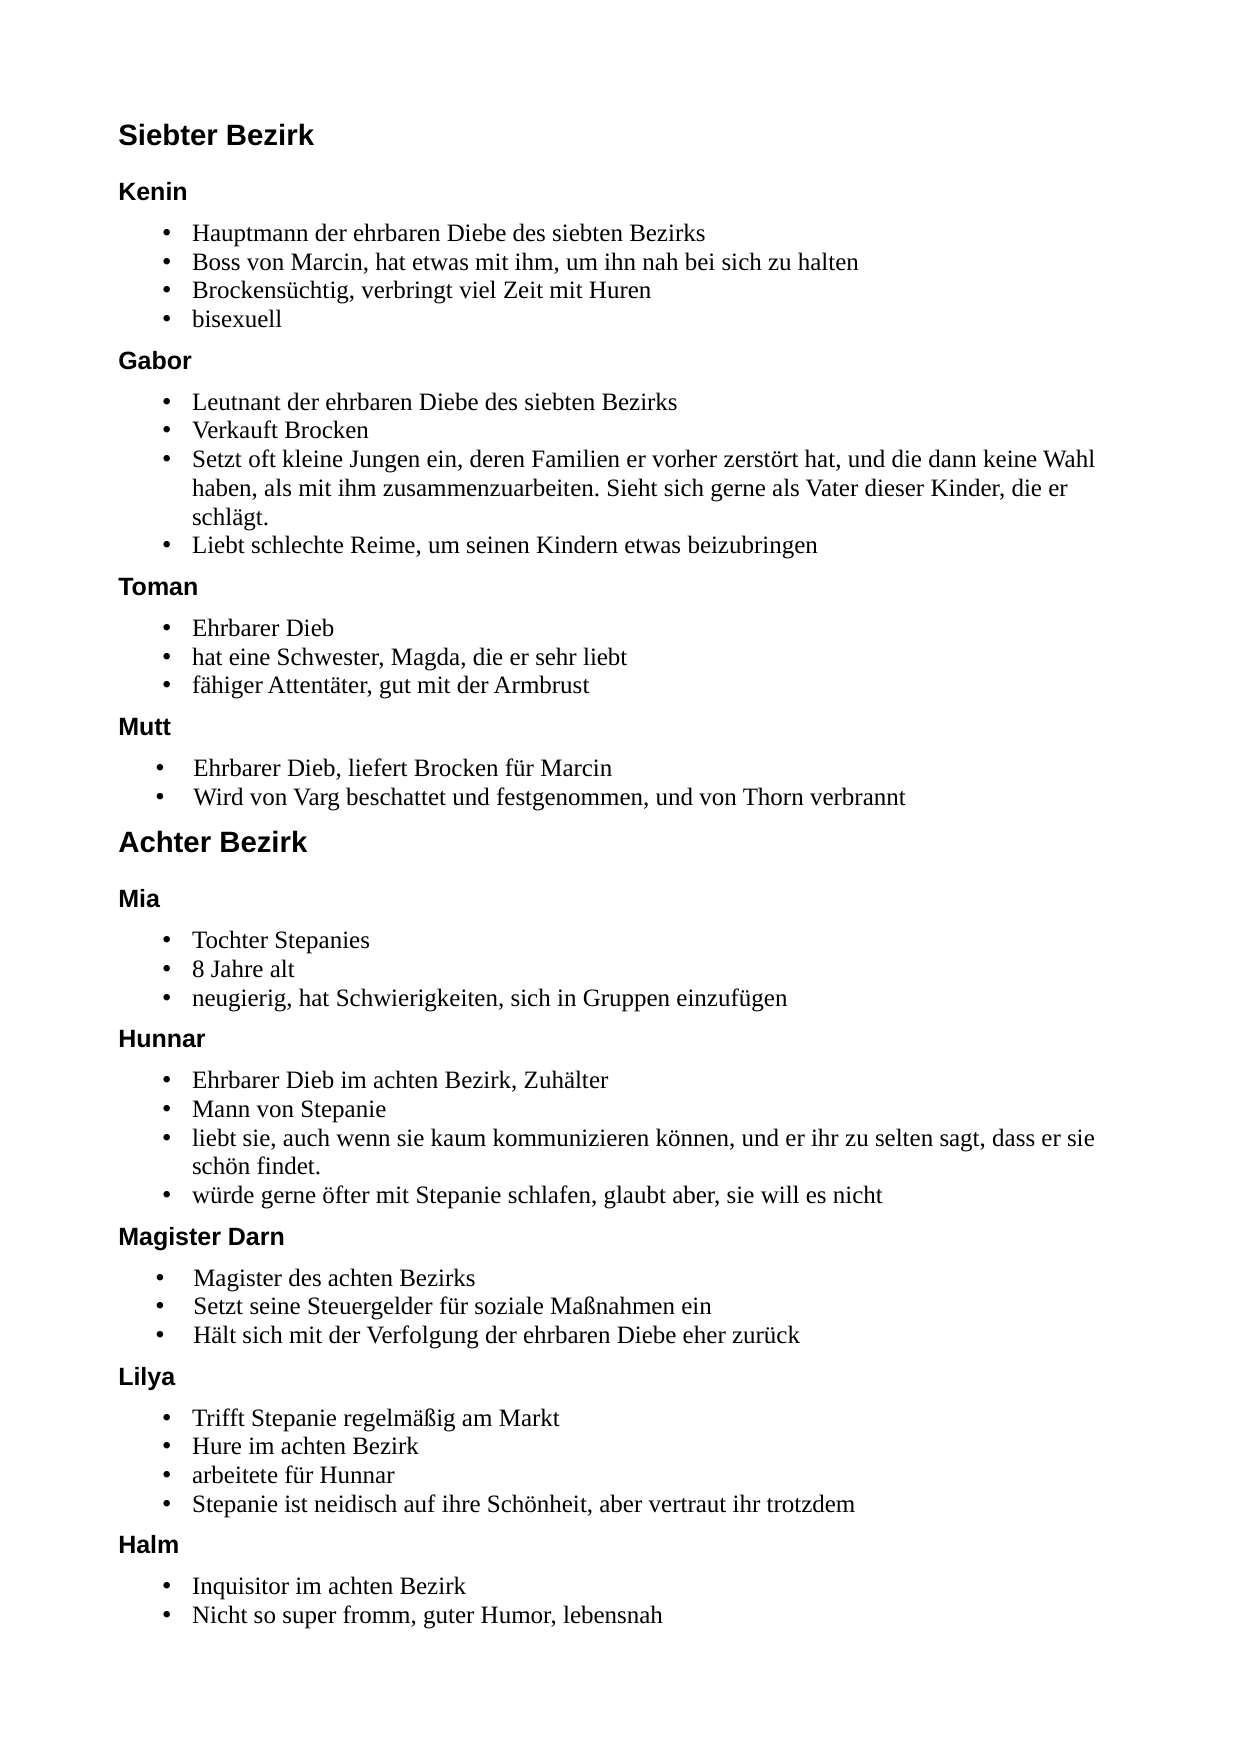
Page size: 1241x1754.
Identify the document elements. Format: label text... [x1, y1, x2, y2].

list hat eine Schwester, Magda, die er sehr liebt [162, 642, 1122, 671]
subtitle Toman [118, 572, 1122, 601]
list Mann von Stepanie [162, 1094, 1122, 1123]
list Trifft Stepanie regelmäßig am Markt [162, 1403, 1122, 1431]
list bisexuell [162, 304, 1122, 333]
list Boss von Marcin, hat etwas mit ihm, um ihn nah bei sich zu halten [162, 247, 1122, 276]
subtitle Achter Bezirk [118, 825, 1122, 859]
list Hauptmann der ehrbaren Diebe des siebten Bezirks [162, 218, 1122, 247]
subtitle Hunnar [118, 1024, 1122, 1053]
subtitle Siebter Bezirk [118, 118, 1122, 152]
list Hure im achten Bezirk [162, 1431, 1122, 1460]
subtitle Mia [118, 884, 1122, 913]
list würde gerne öfter mit Stepanie schlafen, glaubt aber, sie will es nicht [162, 1180, 1122, 1209]
list Leutnant der ehrbaren Diebe des siebten Bezirks [162, 387, 1122, 416]
subtitle Kenin [118, 177, 1122, 206]
list Ehrbarer Dieb, liefert Brocken für Marcin [156, 753, 1122, 782]
list Hält sich mit der Verfolgung der ehrbaren Diebe eher zurück [156, 1320, 1122, 1349]
list Setzt oft kleine Jungen ein, deren Familien er vorher zerstört hat, und die dann keine Wahl haben, als mit ihm zusammenzuarbeiten. Sieht sich gerne als Vater dieser Kinder, die er schlägt. [162, 444, 1122, 531]
list Stepanie ist neidisch auf ihre Schönheit, aber vertraut ihr trotzdem [162, 1489, 1122, 1518]
list neugierig, hat Schwierigkeiten, sich in Gruppen einzufügen [162, 983, 1122, 1011]
subtitle Gabor [118, 346, 1122, 374]
list Nicht so super fromm, guter Humor, lebensnah [162, 1600, 1122, 1629]
subtitle Halm [118, 1530, 1122, 1559]
list Inquisitor im achten Bezirk [162, 1571, 1122, 1600]
list Ehrbarer Dieb [162, 613, 1122, 642]
list liebt sie, auch wenn sie kaum kommunizieren können, und er ihr zu selten sagt, dass er sie schön findet. [162, 1123, 1122, 1180]
list Liebt schlechte Reime, um seinen Kindern etwas beizubringen [162, 531, 1122, 559]
list Magister des achten Bezirks [156, 1263, 1122, 1291]
list 8 Jahre alt [162, 954, 1122, 983]
list Ehrbarer Dieb im achten Bezirk, Zuhälter [162, 1065, 1122, 1094]
list Setzt seine Steuergelder für soziale Maßnahmen ein [156, 1291, 1122, 1320]
subtitle Lilya [118, 1361, 1122, 1390]
subtitle Mutt [118, 712, 1122, 741]
subtitle Magister Darn [118, 1221, 1122, 1250]
list Tochter Stepanies [162, 925, 1122, 954]
list Brockensüchtig, verbringt viel Zeit mit Huren [162, 276, 1122, 304]
list fähiger Attentäter, gut mit der Armbrust [162, 671, 1122, 699]
list arbeitete für Hunnar [162, 1460, 1122, 1489]
list Wird von Varg beschattet und festgenommen, und von Thorn verbrannt [156, 782, 1122, 811]
list Verkauft Brocken [162, 416, 1122, 444]
